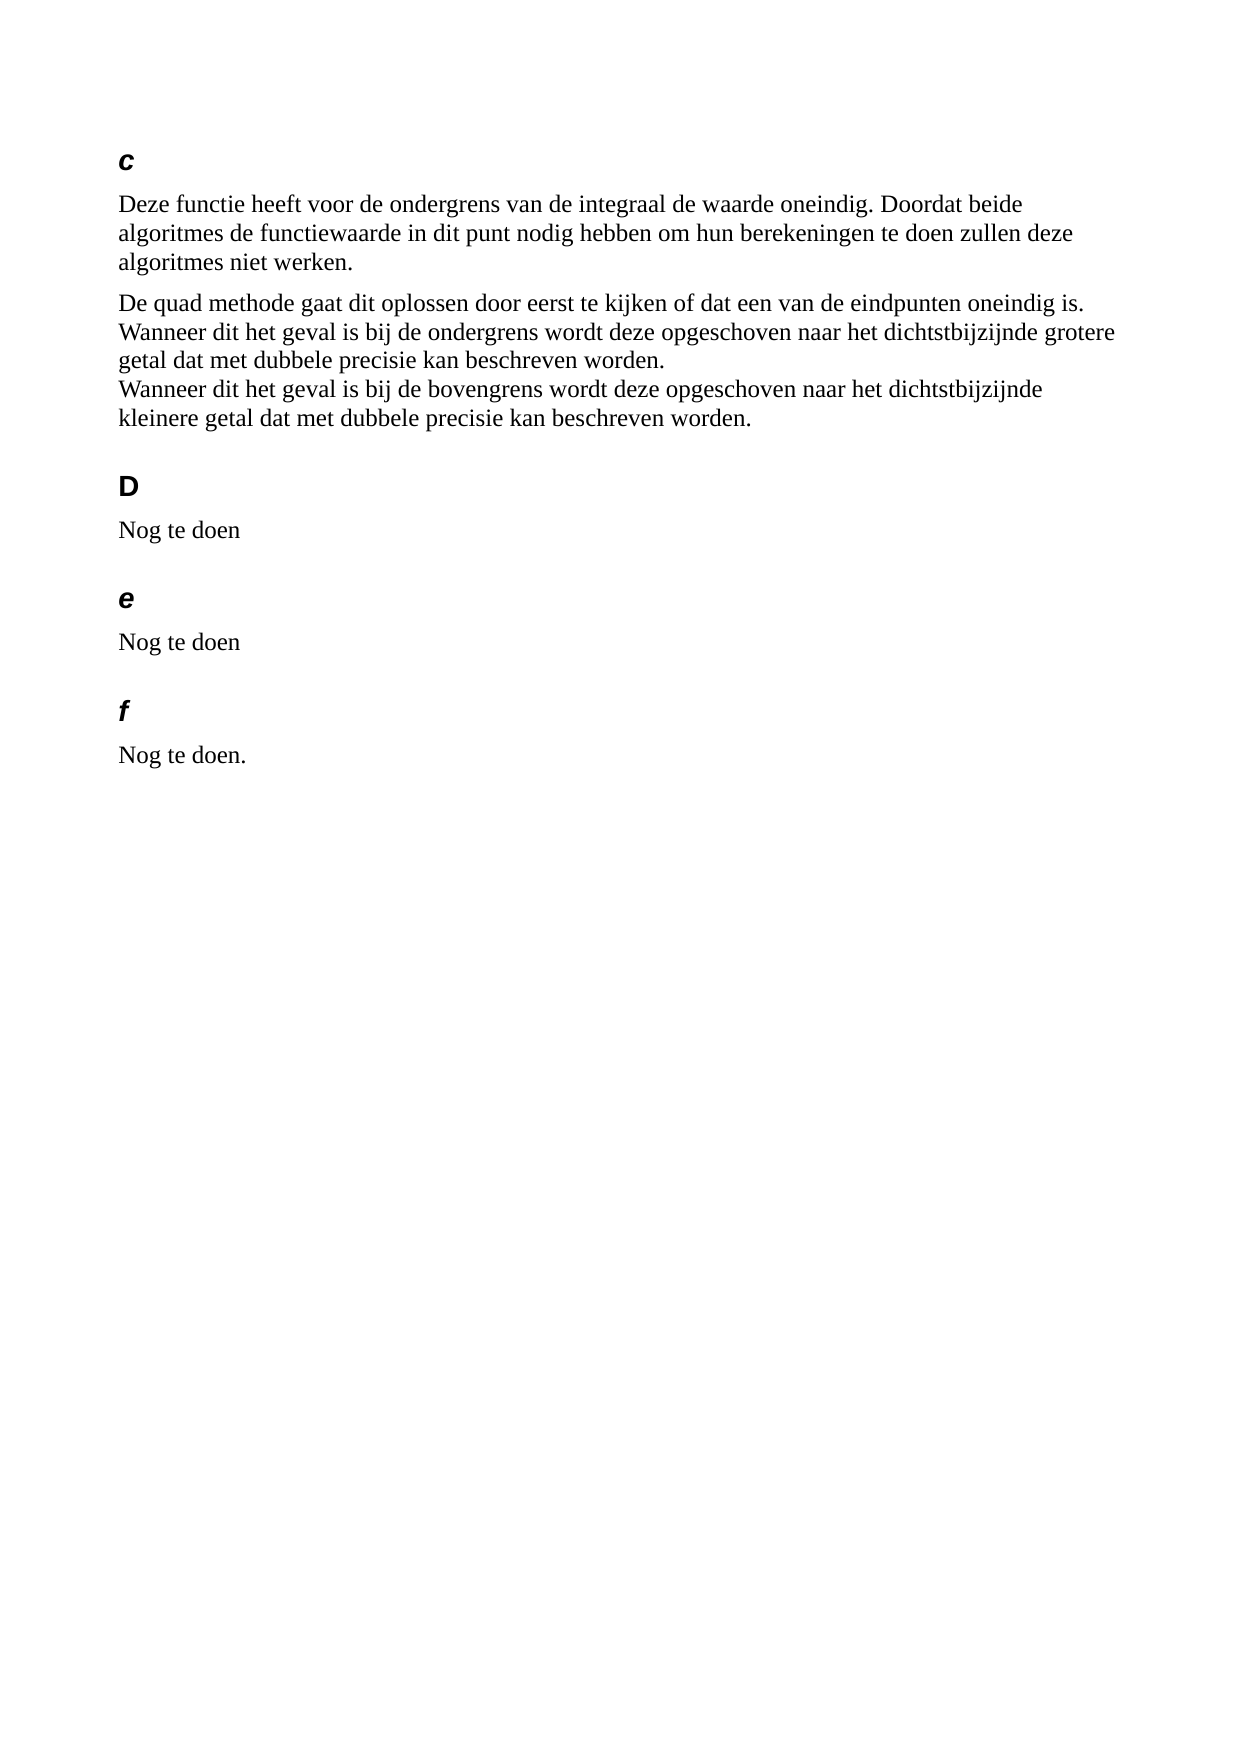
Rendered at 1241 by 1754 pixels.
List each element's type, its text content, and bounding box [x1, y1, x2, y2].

subtitle D [118, 469, 1122, 503]
subtitle f [118, 694, 1122, 727]
text Nog te doen [118, 515, 1122, 544]
text Nog te doen [118, 627, 1122, 656]
subtitle e [118, 581, 1122, 615]
text Deze functie heeft voor de ondergrens van de integraal de waarde oneindig. Doordat beide algoritmes de functiewaarde in dit punt nodig hebben om hun berekeningen te doen zullen deze algoritmes niet werken. [118, 189, 1122, 275]
text Nog te doen. [118, 740, 1122, 768]
text De quad methode gaat dit oplossen door eerst te kijken of dat een van de eindpunten oneindig is. Wanneer dit het geval is bij de ondergrens wordt deze opgeschoven naar het dichtstbijzijnde grotere getal dat met dubbele precisie kan beschreven worden. Wanneer dit het geval is bij de bovengrens wordt deze opgeschoven naar het dichtstbijzijnde kleinere getal dat met dubbele precisie kan beschreven worden. [118, 288, 1122, 432]
subtitle c [118, 143, 1122, 177]
